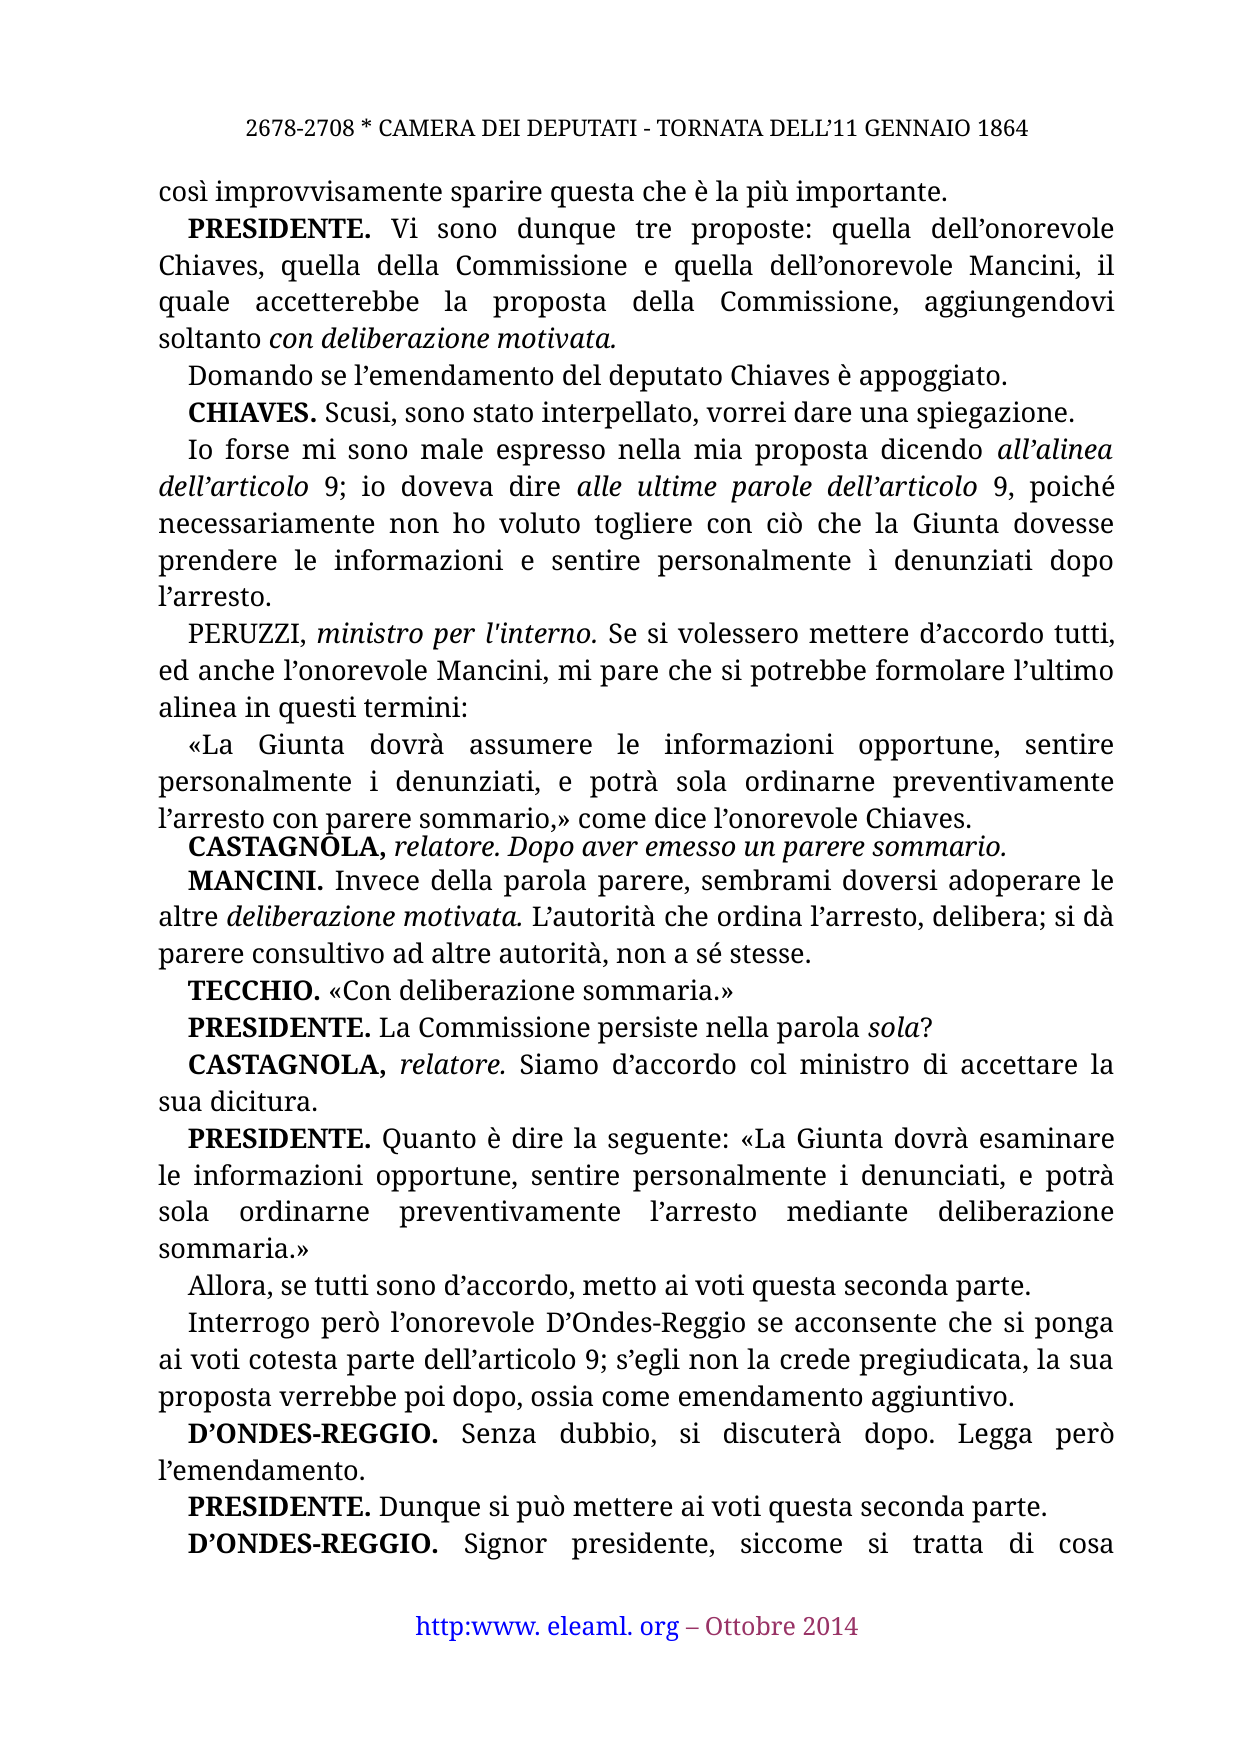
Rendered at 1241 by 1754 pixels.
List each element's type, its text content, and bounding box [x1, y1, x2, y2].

text PRESIDENTE. La Commissione persiste nella parola sola? [158, 1008, 1116, 1045]
text CHIAVES. Scusi, sono stato interpellato, vorrei dare una spiegazione. [158, 393, 1116, 430]
text PRESIDENTE. Dunque si può mettere ai voti questa seconda parte. [158, 1488, 1116, 1525]
text Allora, se tutti sono d’accordo, metto ai voti questa seconda parte. [158, 1267, 1116, 1303]
text Interrogo però l’onorevole D’Ondes-Reggio se acconsente che si ponga ai voti cotesta parte dell’articolo 9; s’egli non la crede pregiudicata, la sua proposta verrebbe poi dopo, ossia come emendamento aggiuntivo. [158, 1303, 1116, 1414]
text PRESIDENTE. Quanto è dire la seguente: «La Giunta dovrà esaminare le informazioni opportune, sentire personalmente i denunciati, e potrà sola ordinarne preventivamente l’arresto mediante deliberazione sommaria.» [158, 1119, 1116, 1267]
text «La Giunta dovrà assumere le informazioni opportune, sentire personalmente i denunziati, e potrà sola ordinarne preventivamente l’arresto con parere sommario,» come dice l’onorevole Chiaves. [158, 725, 1116, 836]
text CASTAGNOLA, relatore. Siamo d’accordo col ministro di accettare la sua dicitura. [158, 1045, 1116, 1119]
text TECCHIO. «Con deliberazione sommaria.» [158, 972, 1116, 1008]
text MANCINI. Invece della parola parere, sembrami doversi adoperare le altre deliberazione motivata. L’autorità che ordina l’arresto, delibera; si dà parere consultivo ad altre autorità, non a sé stesse. [158, 861, 1116, 972]
text Io forse mi sono male espresso nella mia proposta dicendo all’alinea dell’articolo 9; io doveva dire alle ultime parole dell’articolo 9, poiché necessariamente non ho voluto togliere con ciò che la Giunta dovesse prendere le informazioni e sentire personalmente ì denunziati dopo l’arresto. [158, 430, 1116, 615]
text D’ONDES-REGGIO. Senza dubbio, si discuterà dopo. Legga però l’emendamento. [158, 1414, 1116, 1488]
text così improvvisamente sparire questa che è la più importante. [158, 172, 1116, 209]
text CASTAGNOLA, relatore. Dopo aver emesso un parere sommario. [158, 836, 1116, 861]
text D’ONDES-REGGIO. Signor presidente, siccome si tratta di cosa [158, 1525, 1116, 1562]
text PRESIDENTE. Vi sono dunque tre proposte: quella dell’onorevole Chiaves, quella della Commissione e quella dell’onorevole Mancini, il quale accetterebbe la proposta della Commissione, aggiungendovi soltanto con deliberazione motivata. [158, 209, 1116, 357]
text PERUZZI, ministro per l'interno. Se si volessero mettere d’accordo tutti, ed anche l’onorevole Mancini, mi pare che si potrebbe formolare l’ultimo alinea in questi termini: [158, 615, 1116, 725]
text Domando se l’emendamento del deputato Chiaves è appoggiato. [158, 357, 1116, 393]
